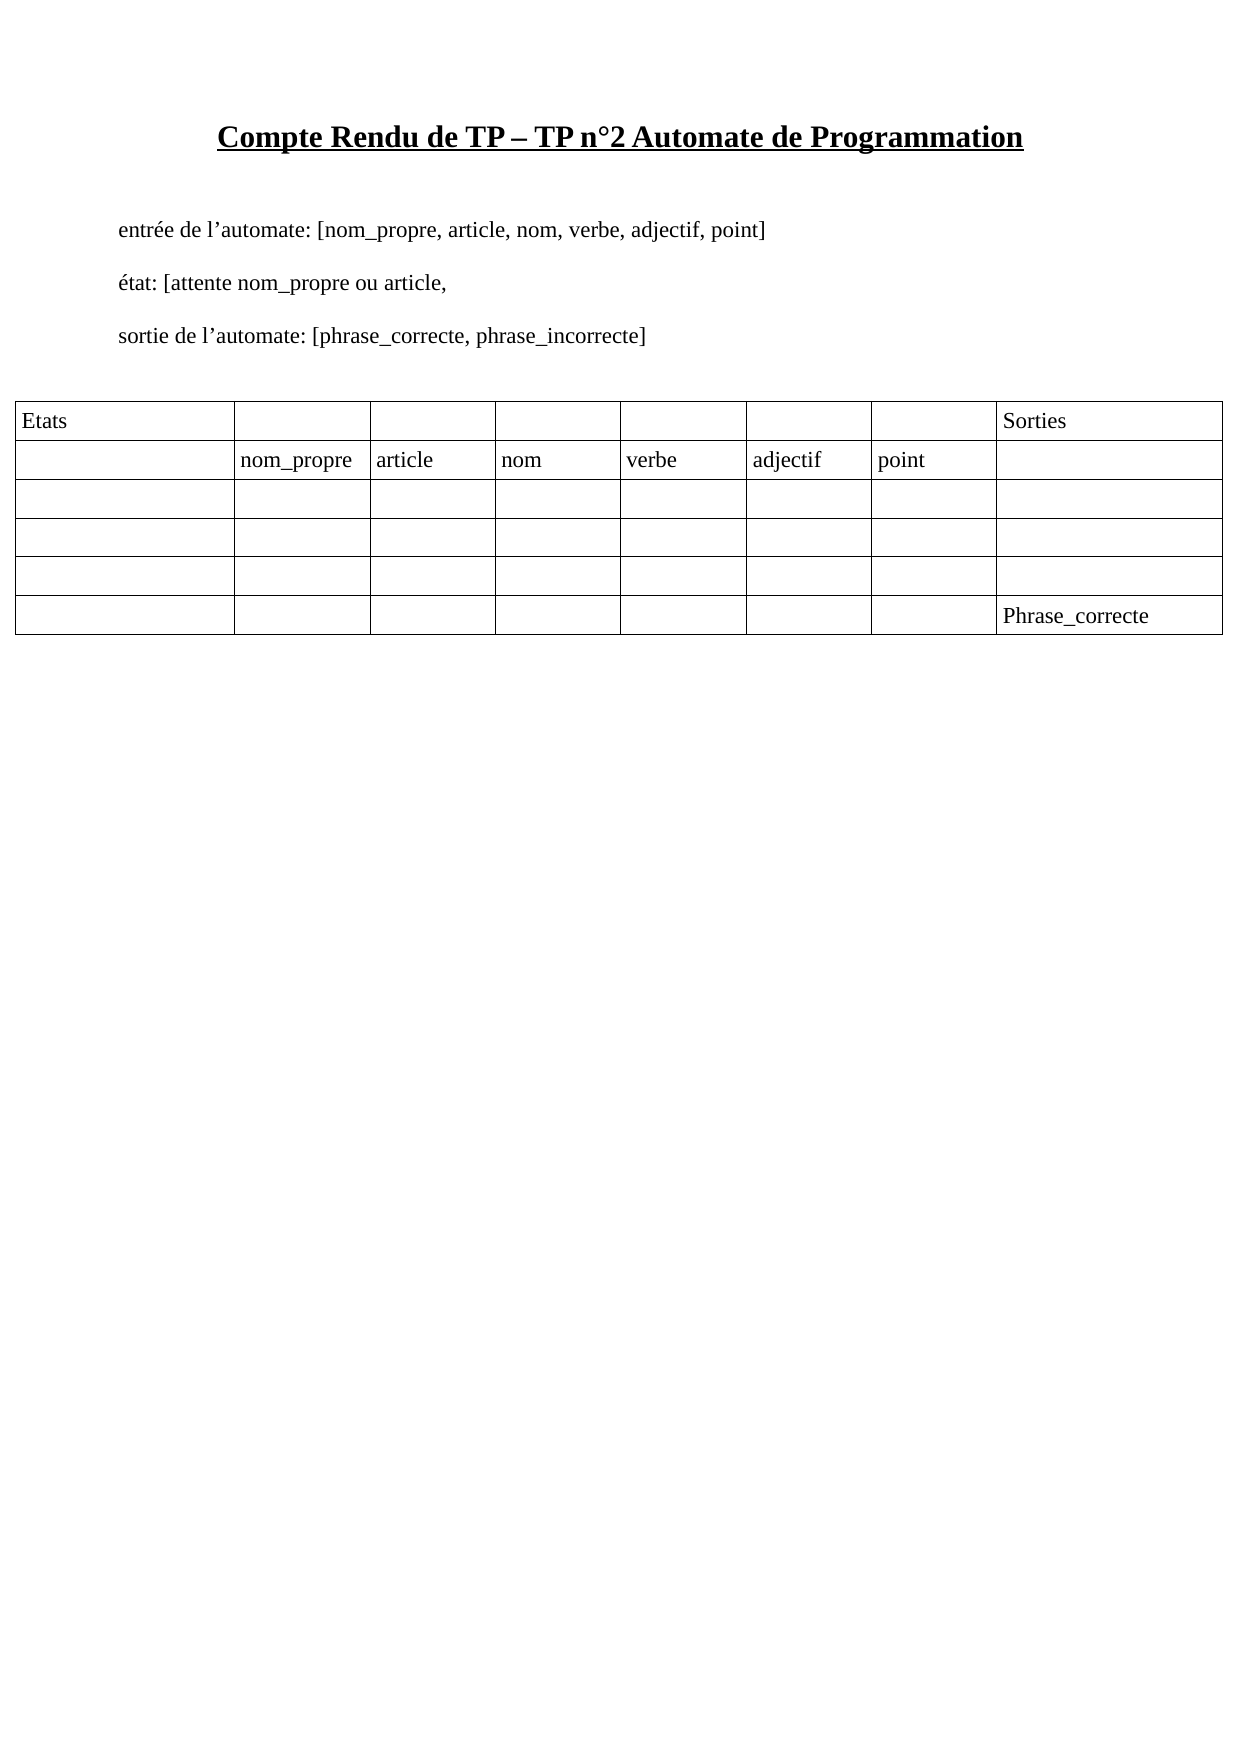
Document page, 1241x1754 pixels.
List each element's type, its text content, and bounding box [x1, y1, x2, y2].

text entrée de l’automate: [nom_propre, article, nom, verbe, adjectif, point] [118, 216, 1122, 243]
table_cell [371, 519, 495, 556]
text Compte Rendu de TP – TP n°2 Automate de Programmation [118, 118, 1122, 154]
table_cell [16, 557, 234, 595]
table_cell [16, 480, 234, 517]
table_cell [747, 519, 871, 556]
table_header [872, 402, 996, 440]
table_header [235, 402, 370, 440]
table_cell [997, 557, 1222, 595]
table_cell [747, 596, 871, 634]
table_cell [997, 519, 1222, 556]
table_cell [16, 519, 234, 556]
table_cell [872, 596, 996, 634]
table_cell nom_propre [235, 441, 370, 478]
text état: [attente nom_propre ou article, [118, 269, 1122, 295]
table_header Etats [16, 402, 234, 440]
table_cell nom [496, 441, 620, 478]
table_cell Phrase_correcte [997, 596, 1222, 634]
table_header [496, 402, 620, 440]
table_cell [872, 480, 996, 517]
table_cell [621, 596, 746, 634]
table_cell [235, 480, 370, 517]
table_cell [997, 441, 1222, 478]
table_cell article [371, 441, 495, 478]
table_cell point [872, 441, 996, 478]
table_cell [235, 596, 370, 634]
table_cell [371, 480, 495, 517]
table_header Sorties [997, 402, 1222, 440]
table_header [371, 402, 495, 440]
table_cell [235, 519, 370, 556]
table_header [747, 402, 871, 440]
table_cell [621, 480, 746, 517]
table_cell [496, 480, 620, 517]
table_cell [872, 557, 996, 595]
table_cell [371, 557, 495, 595]
table_cell [997, 480, 1222, 517]
table_header [621, 402, 746, 440]
table_cell verbe [621, 441, 746, 478]
table_cell [16, 596, 234, 634]
table_cell [621, 557, 746, 595]
table_cell adjectif [747, 441, 871, 478]
table_cell [496, 596, 620, 634]
table_cell [872, 519, 996, 556]
text sortie de l’automate: [phrase_correcte, phrase_incorrecte] [118, 322, 1122, 348]
table_cell [16, 441, 234, 478]
table_cell [496, 557, 620, 595]
table_cell [371, 596, 495, 634]
table_cell [747, 557, 871, 595]
table_cell [235, 557, 370, 595]
table_cell [747, 480, 871, 517]
table_cell [496, 519, 620, 556]
table_cell [621, 519, 746, 556]
